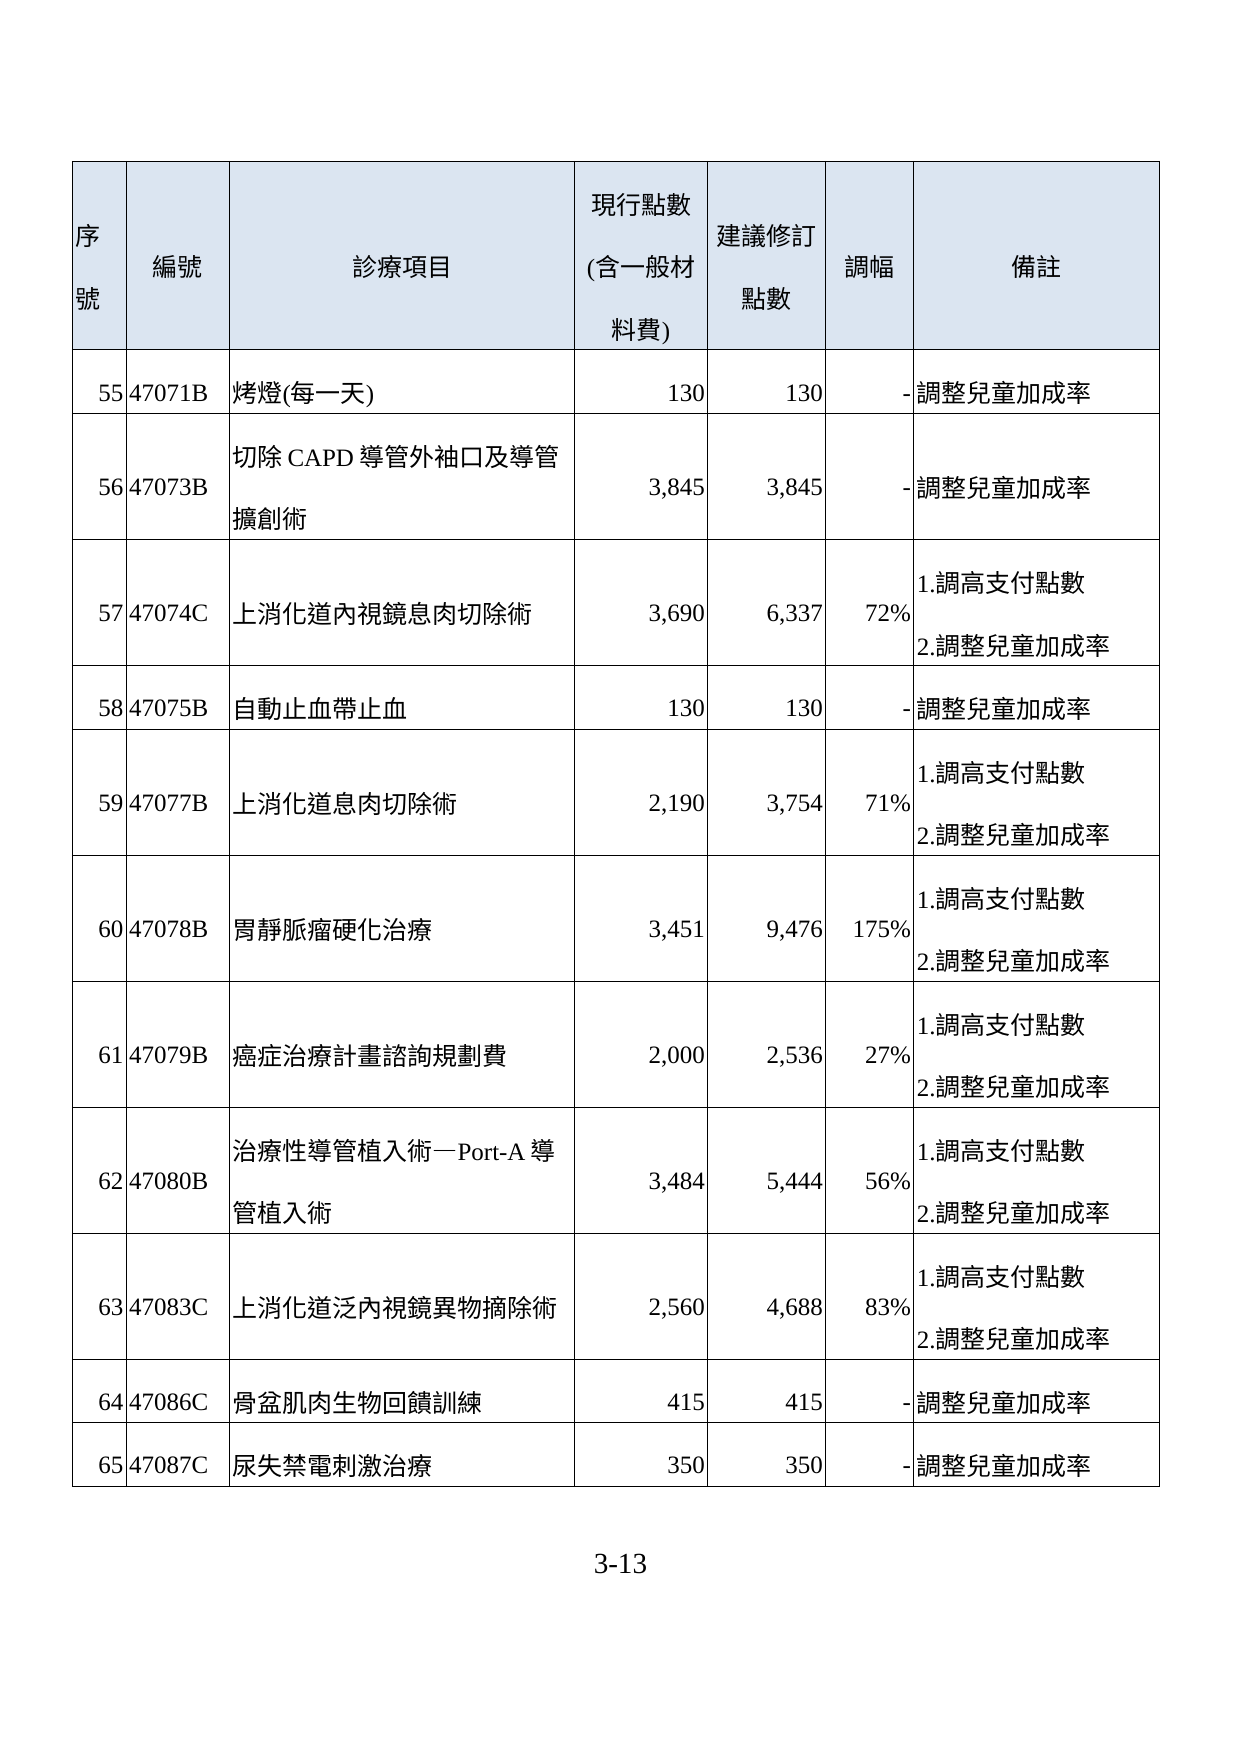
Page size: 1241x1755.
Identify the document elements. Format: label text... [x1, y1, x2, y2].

table_cell 2,536 [708, 982, 825, 1107]
table_cell 2,190 [575, 730, 707, 854]
table_cell 130 [708, 350, 825, 413]
table_cell 1.調高支付點數 2.調整兒童加成率 [914, 1234, 1159, 1359]
table_header 診療項目 [230, 162, 574, 349]
table_cell 350 [575, 1423, 707, 1486]
table_cell - [826, 414, 913, 539]
table_cell - [826, 1360, 913, 1422]
table_cell 56% [826, 1108, 913, 1233]
table_cell 47086C [127, 1360, 229, 1422]
table_cell 骨盆肌肉生物回饋訓練 [230, 1360, 574, 1422]
table_cell 1.調高支付點數 2.調整兒童加成率 [914, 540, 1159, 665]
table_cell 47071B [127, 350, 229, 413]
table_cell 61 [73, 982, 126, 1107]
table_cell 47077B [127, 730, 229, 854]
table_cell 47080B [127, 1108, 229, 1233]
table_cell 9,476 [708, 856, 825, 981]
table_cell 2,560 [575, 1234, 707, 1359]
table_cell 47083C [127, 1234, 229, 1359]
table_header 序號 [73, 162, 126, 349]
table_cell 2,000 [575, 982, 707, 1107]
table_cell 癌症治療計畫諮詢規劃費 [230, 982, 574, 1107]
table_cell 3,754 [708, 730, 825, 854]
table_header 備註 [914, 162, 1159, 349]
table_cell 1.調高支付點數 2.調整兒童加成率 [914, 856, 1159, 981]
table_cell 調整兒童加成率 [914, 1423, 1159, 1486]
table_cell 64 [73, 1360, 126, 1422]
table_cell 3,690 [575, 540, 707, 665]
table_cell 83% [826, 1234, 913, 1359]
table_header 建議修訂點數 [708, 162, 825, 349]
table_cell 尿失禁電刺激治療 [230, 1423, 574, 1486]
table_cell 上消化道泛內視鏡異物摘除術 [230, 1234, 574, 1359]
table_cell 47073B [127, 414, 229, 539]
table_cell 415 [708, 1360, 825, 1422]
table_cell 63 [73, 1234, 126, 1359]
table_cell 415 [575, 1360, 707, 1422]
table_cell - [826, 666, 913, 728]
table_cell 1.調高支付點數 2.調整兒童加成率 [914, 730, 1159, 854]
table_cell 56 [73, 414, 126, 539]
table_cell 烤燈(每一天) [230, 350, 574, 413]
table_cell 350 [708, 1423, 825, 1486]
table_cell 3,484 [575, 1108, 707, 1233]
table_cell 130 [708, 666, 825, 728]
table_cell 切除CAPD導管外袖口及導管擴創術 [230, 414, 574, 539]
table_cell 調整兒童加成率 [914, 1360, 1159, 1422]
table_cell 47075B [127, 666, 229, 728]
table_cell 59 [73, 730, 126, 854]
table_cell 65 [73, 1423, 126, 1486]
table_cell 175% [826, 856, 913, 981]
table_header 編號 [127, 162, 229, 349]
table_cell 47087C [127, 1423, 229, 1486]
table_cell 5,444 [708, 1108, 825, 1233]
table_cell 47074C [127, 540, 229, 665]
table_header 調幅 [826, 162, 913, 349]
table_cell - [826, 1423, 913, 1486]
table_cell 調整兒童加成率 [914, 666, 1159, 728]
table_cell 1.調高支付點數 2.調整兒童加成率 [914, 1108, 1159, 1233]
table_cell 71% [826, 730, 913, 854]
table_cell 47078B [127, 856, 229, 981]
table_cell 調整兒童加成率 [914, 350, 1159, 413]
table_cell 58 [73, 666, 126, 728]
table_cell 55 [73, 350, 126, 413]
table_cell 6,337 [708, 540, 825, 665]
table_cell 調整兒童加成率 [914, 414, 1159, 539]
table_cell 60 [73, 856, 126, 981]
table_cell 4,688 [708, 1234, 825, 1359]
table_cell 胃靜脈瘤硬化治療 [230, 856, 574, 981]
table_header 現行點數(含一般材料費) [575, 162, 707, 349]
table_cell 27% [826, 982, 913, 1107]
table_cell 3,451 [575, 856, 707, 981]
table_cell 47079B [127, 982, 229, 1107]
table_cell 130 [575, 350, 707, 413]
table_cell 3,845 [708, 414, 825, 539]
table_cell 上消化道內視鏡息肉切除術 [230, 540, 574, 665]
table_cell 57 [73, 540, 126, 665]
table_cell 3,845 [575, 414, 707, 539]
table_cell 自動止血帶止血 [230, 666, 574, 728]
table_cell 130 [575, 666, 707, 728]
table_cell - [826, 350, 913, 413]
table_cell 62 [73, 1108, 126, 1233]
table_cell 1.調高支付點數 2.調整兒童加成率 [914, 982, 1159, 1107]
table_cell 上消化道息肉切除術 [230, 730, 574, 854]
table_cell 72% [826, 540, 913, 665]
table_cell 治療性導管植入術—Port-A導管植入術 [230, 1108, 574, 1233]
